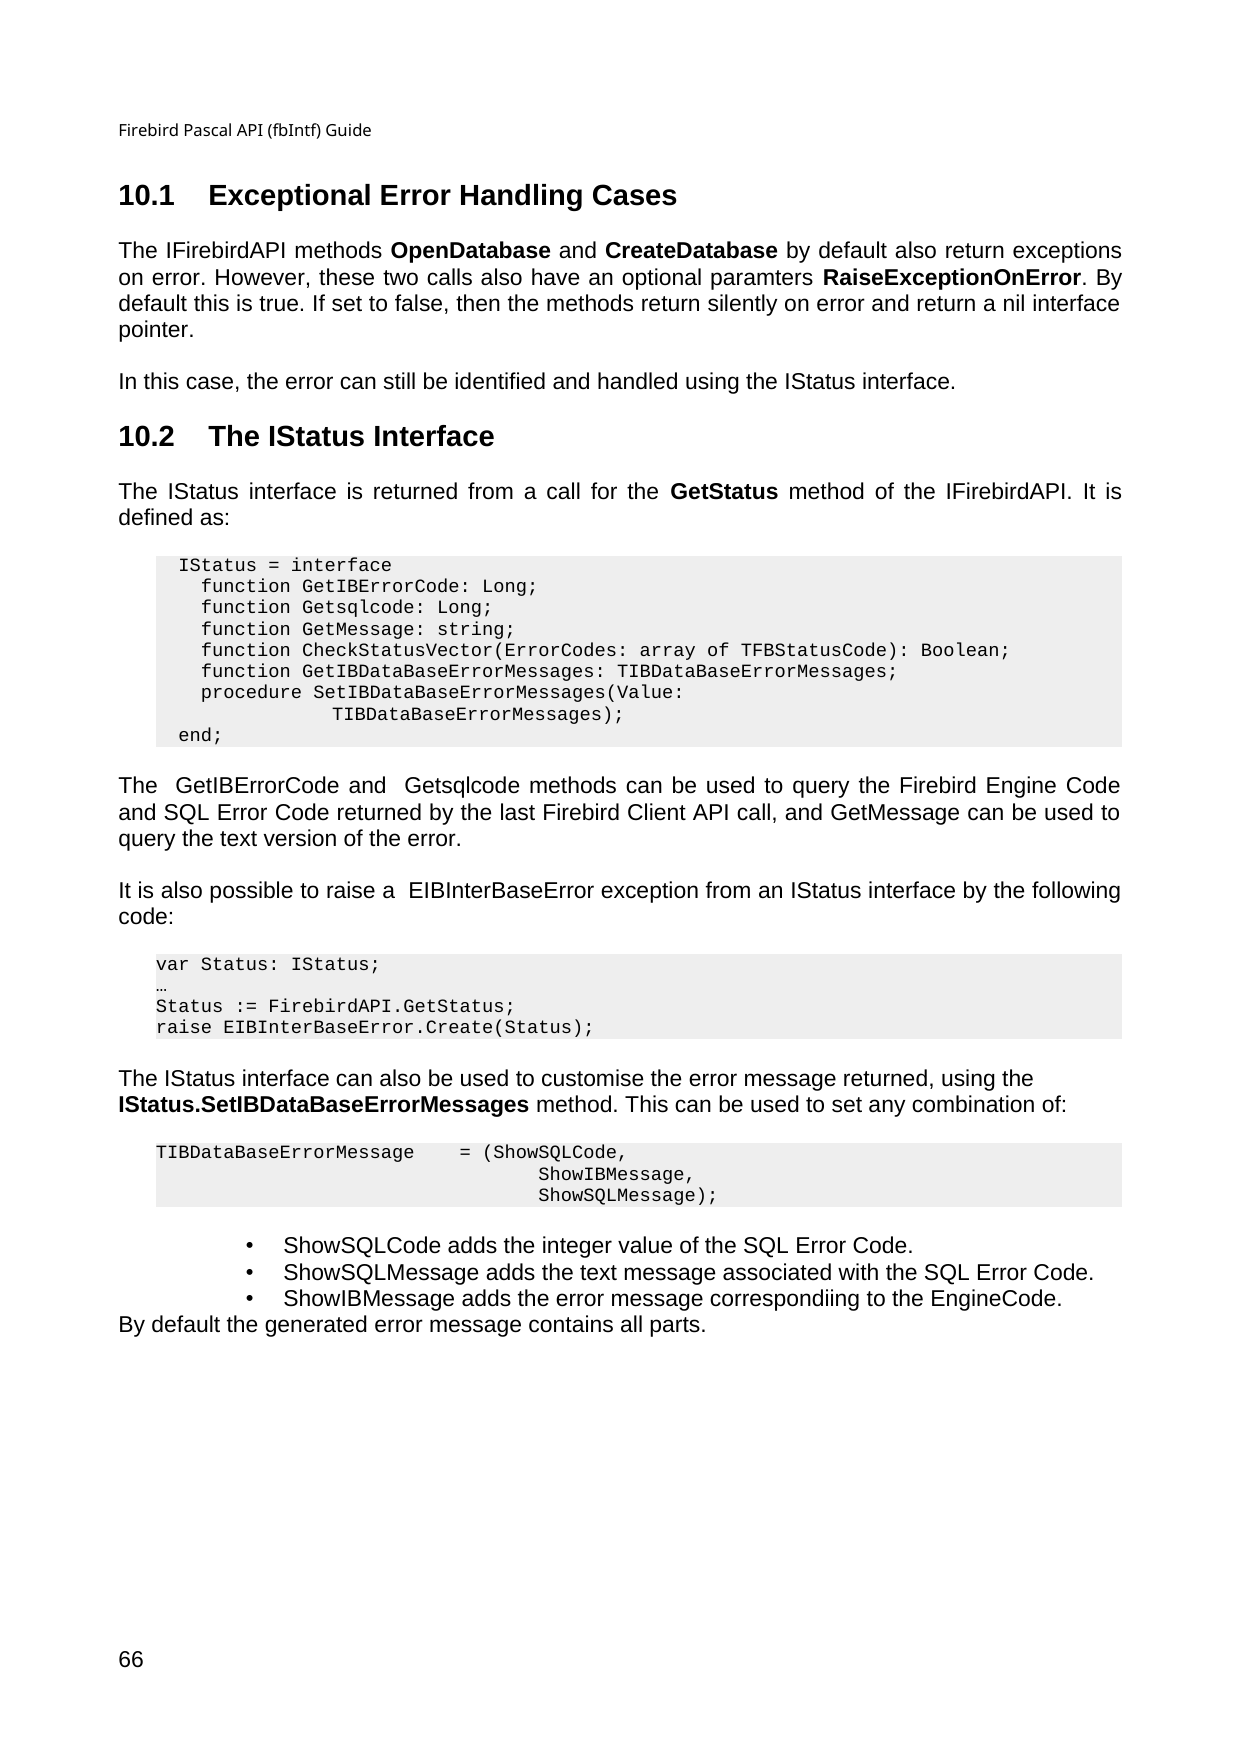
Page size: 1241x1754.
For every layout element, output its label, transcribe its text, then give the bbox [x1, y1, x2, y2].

text … [156, 976, 1122, 997]
list ShowSQLMessage adds the text message associated with the SQL Error Code. [246, 1259, 1122, 1285]
text ShowSQLMessage); [156, 1186, 1122, 1207]
text The GetIBErrorCode and Getsqlcode methods can be used to query the Firebird Engine Code and SQL Error Code returned by the last Firebird Client API call, and GetMessage can be used to query the text version of the error. [118, 772, 1122, 852]
text function GetIBDataBaseErrorMessages: TIBDataBaseErrorMessages; [156, 662, 1122, 683]
text raise EIBInterBaseError.Create(Status); [156, 1018, 1122, 1039]
text TIBDataBaseErrorMessage = (ShowSQLCode, [156, 1143, 1122, 1164]
text TIBDataBaseErrorMessages); [156, 704, 1122, 726]
text Status := FirebirdAPI.GetStatus; [156, 997, 1122, 1018]
text The IStatus interface can also be used to customise the error message returned, using the IStatus.SetIBDataBaseErrorMessages method. This can be used to set any combination of: [118, 1065, 1122, 1117]
text function GetMessage: string; [156, 619, 1122, 641]
text procedure SetIBDataBaseErrorMessages(Value: [156, 683, 1122, 704]
text function Getsqlcode: Long; [156, 598, 1122, 619]
subtitle The IStatus Interface [118, 419, 1122, 452]
subtitle Exceptional Error Handling Cases [118, 178, 1122, 212]
text The IStatus interface is returned from a call for the GetStatus method of the IFirebirdAPI. It is defined as: [118, 478, 1122, 531]
text IStatus = interface [156, 556, 1122, 577]
text It is also possible to raise a EIBInterBaseError exception from an IStatus interface by the following code: [118, 877, 1122, 929]
text The IFirebirdAPI methods OpenDatabase and CreateDatabase by default also return exceptions on error. However, these two calls also have an optional paramters RaiseExceptionOnError. By default this is true. If set to false, then the methods return silently on error and return a nil interface pointer. [118, 237, 1122, 343]
text In this case, the error can still be identified and handled using the IStatus interface. [118, 368, 1122, 394]
text end; [156, 726, 1122, 747]
text By default the generated error message contains all parts. [118, 1311, 1122, 1338]
list ShowSQLCode adds the integer value of the SQL Error Code. [246, 1232, 1122, 1259]
list ShowIBMessage adds the error message correspondiing to the EngineCode. [246, 1285, 1122, 1311]
text function CheckStatusVector(ErrorCodes: array of TFBStatusCode): Boolean; [156, 641, 1122, 662]
text ShowIBMessage, [156, 1164, 1122, 1186]
text function GetIBErrorCode: Long; [156, 577, 1122, 598]
text var Status: IStatus; [156, 954, 1122, 976]
